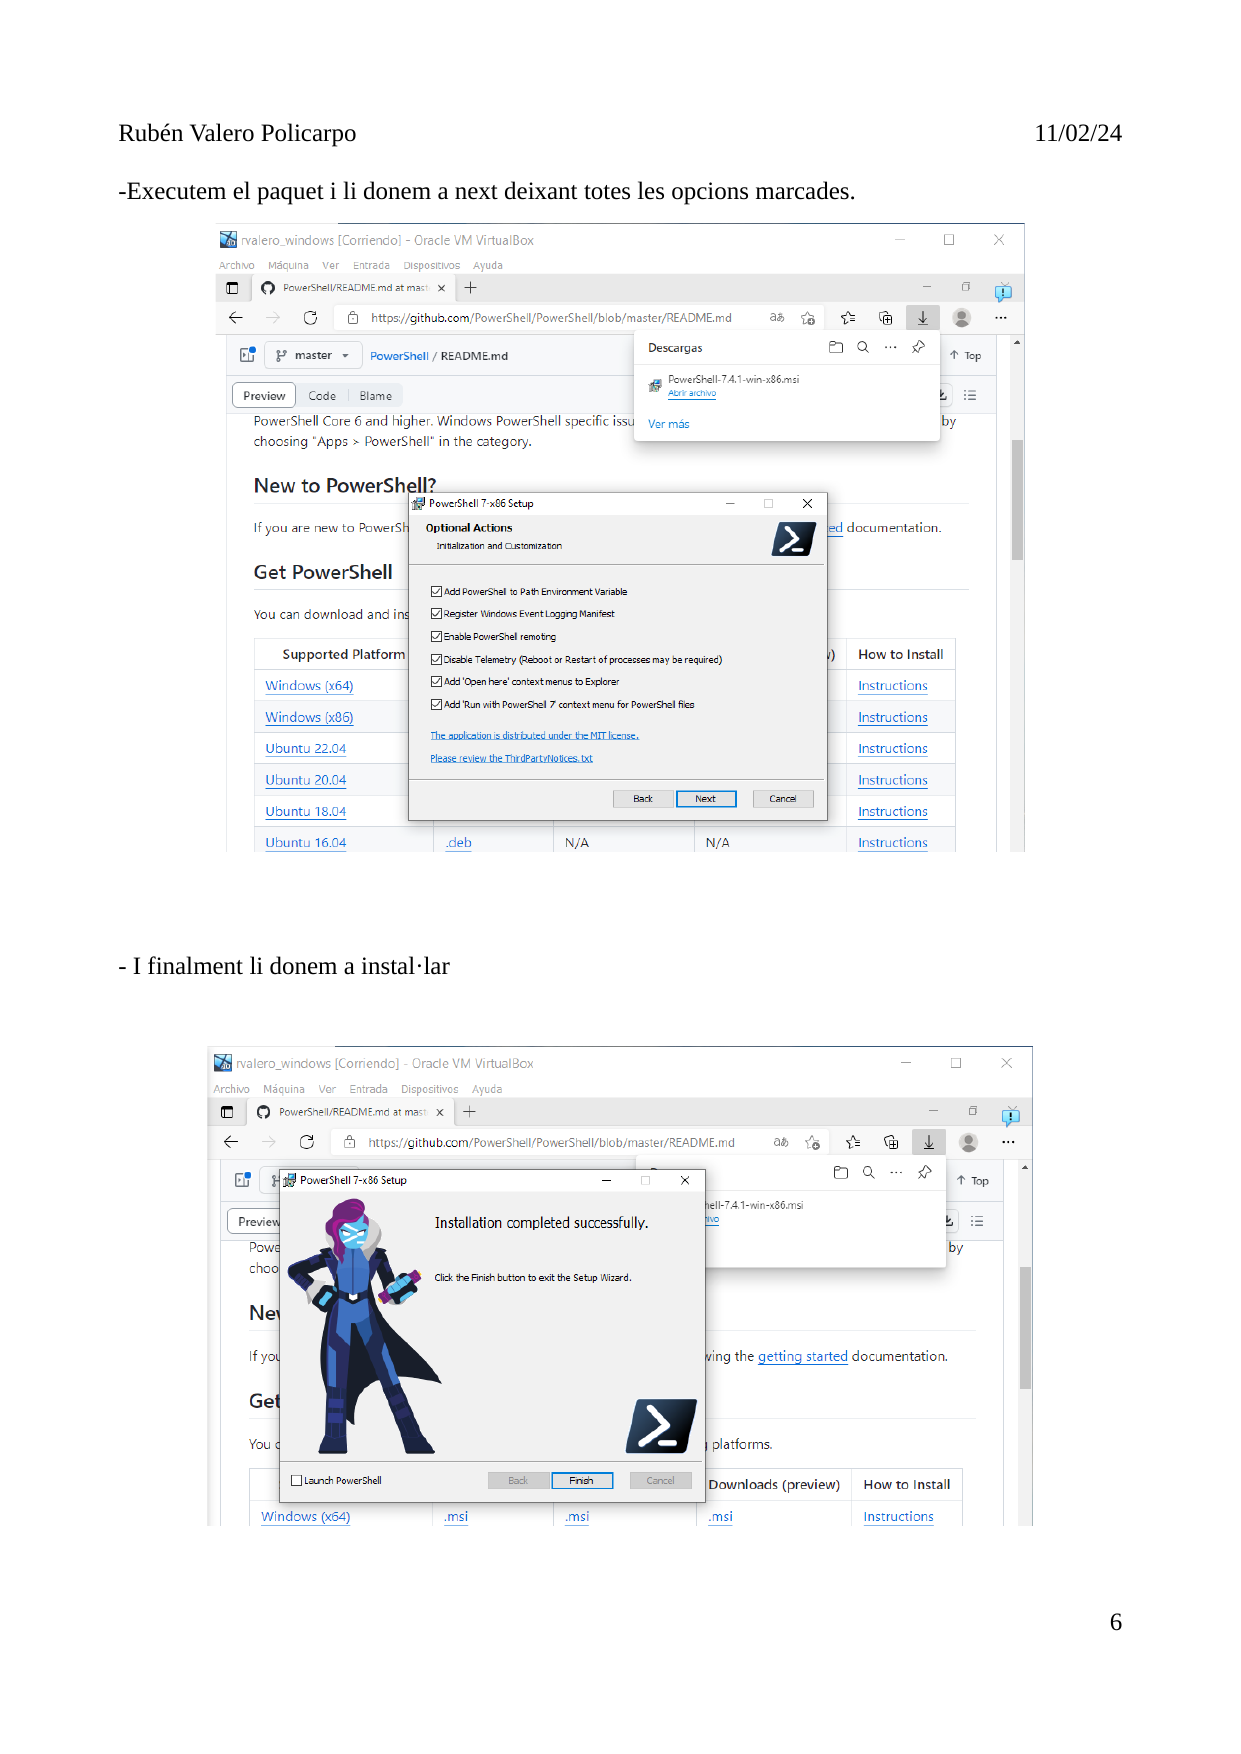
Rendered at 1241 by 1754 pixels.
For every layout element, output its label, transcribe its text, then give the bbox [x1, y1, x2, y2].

picture [215, 223, 1025, 852]
text - I finalment li donem a instal·lar [118, 951, 1122, 980]
picture [207, 1046, 1033, 1526]
text -Executem el paquet i li donem a next deixant totes les opcions marcades. [118, 176, 1122, 205]
